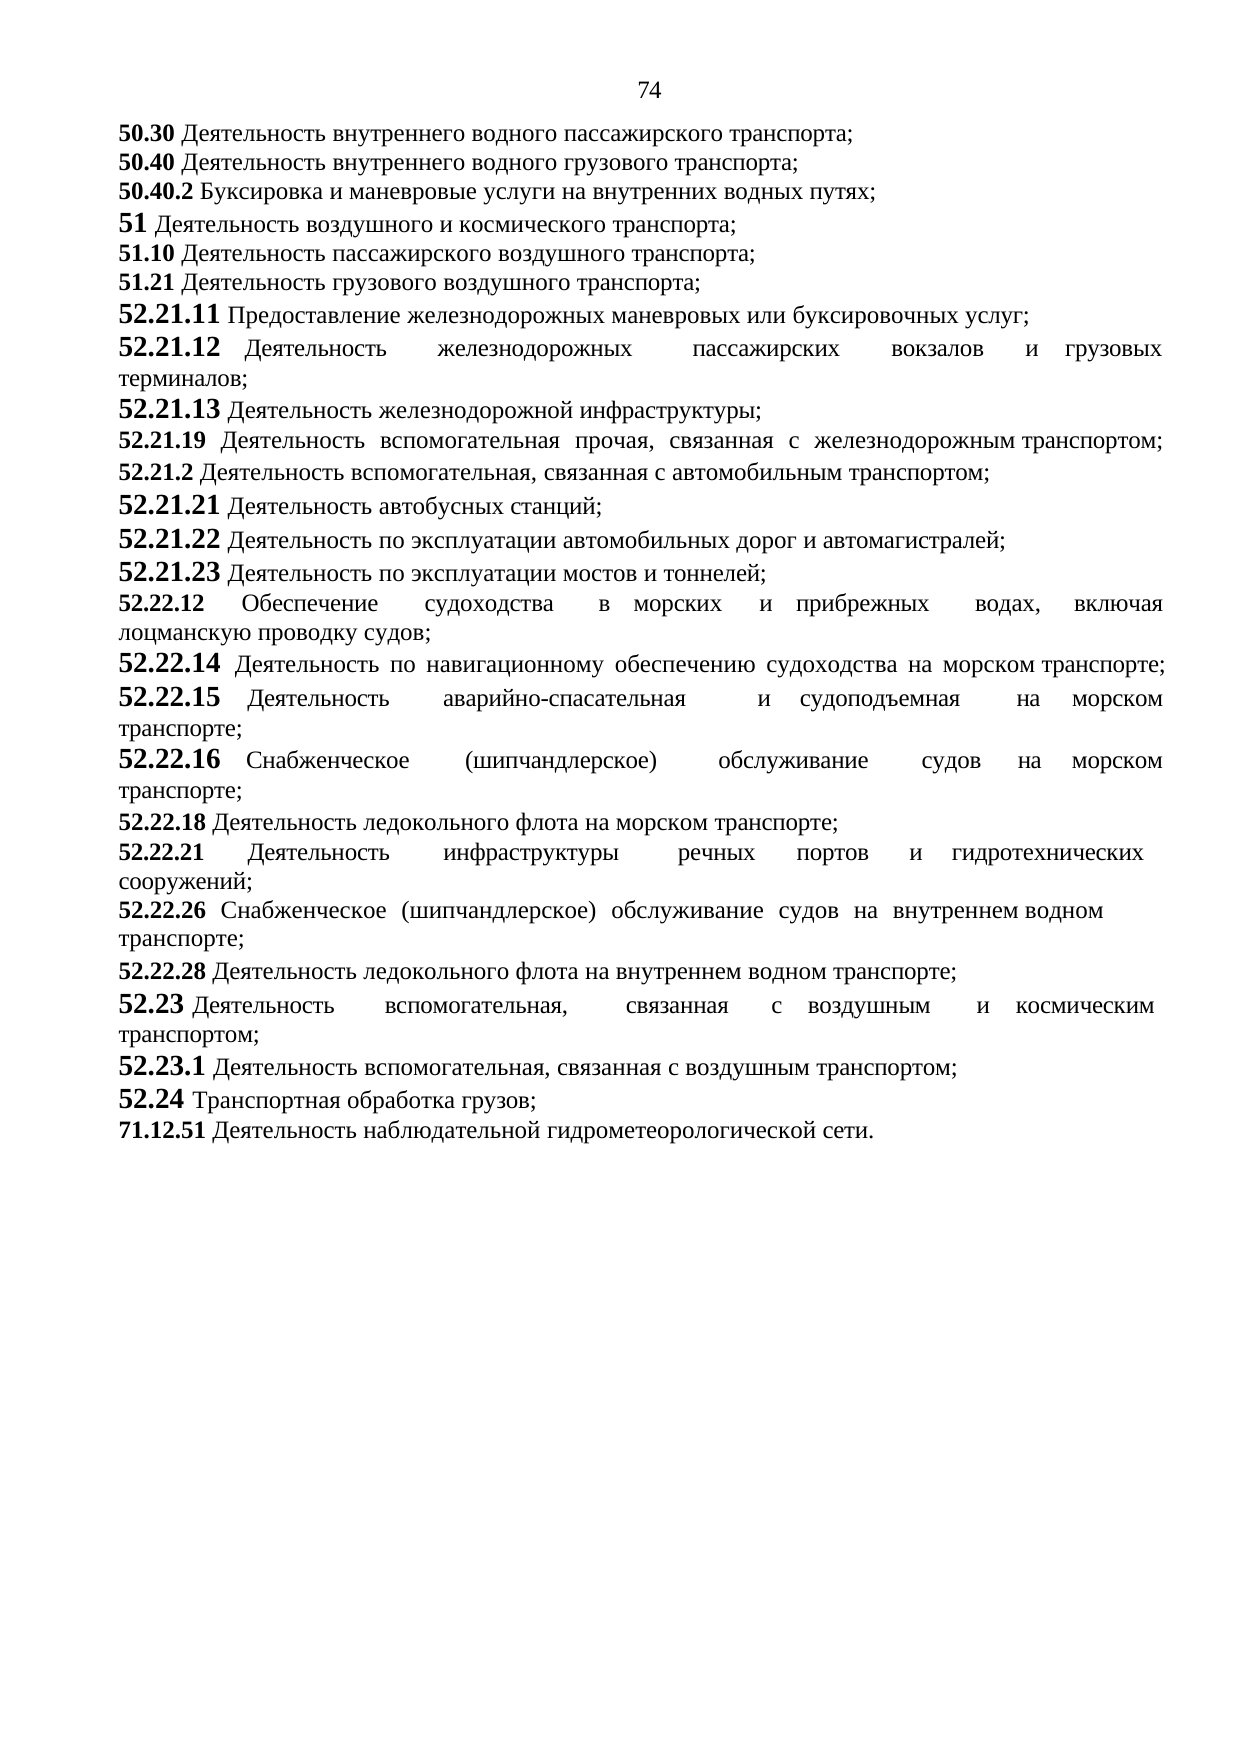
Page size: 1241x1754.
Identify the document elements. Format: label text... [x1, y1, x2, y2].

list Деятельность железнодорожных пассажирских вокзалов и грузовых терминалов; [118, 329, 1181, 392]
text 50.30 Деятельность внутреннего водного пассажирского транспорта; [118, 118, 1196, 147]
text 71.12.51 Деятельность наблюдательной гидрометеорологической сети. [118, 1115, 1196, 1144]
list Деятельность автобусных станций; [118, 487, 1196, 521]
list Транспортная обработка грузов; [118, 1082, 1196, 1115]
list Деятельность воздушного и космического транспорта; [118, 205, 1196, 238]
text 52.21.2 Деятельность вспомогательная, связанная с автомобильным транспортом; [118, 454, 1196, 487]
text 52.22.26 Снабженческое (шипчандлерское) обслуживание судов на внутреннем водном транспорте; [118, 895, 1180, 952]
list Деятельность вспомогательная, связанная с воздушным и космическим транспортом; [118, 986, 1181, 1048]
list Деятельность аварийно-спасательная и судоподъемная на морском транспорте; [118, 679, 1180, 741]
text 51.10 Деятельность пассажирского воздушного транспорта; [118, 238, 1196, 267]
list Деятельность железнодорожной инфраструктуры; [118, 392, 1196, 425]
text 52.22.18 Деятельность ледокольного флота на морском транспорте; [118, 804, 1196, 837]
text 50.40.2 Буксировка и маневровые услуги на внутренних водных путях; [118, 176, 1196, 205]
list Деятельность по эксплуатации автомобильных дорог и автомагистралей; [118, 521, 1196, 554]
text 52.22.21 Деятельность инфраструктуры речных портов и гидротехнических сооружений; [118, 837, 1181, 895]
list Деятельность по навигационному обеспечению судоходства на морском транспорте; [118, 646, 1181, 679]
text 52.22.12 Обеспечение судоходства в морских и прибрежных водах, включая лоцманскую проводку судов; [118, 588, 1180, 646]
list Деятельность вспомогательная, связанная с воздушным транспортом; [118, 1048, 1196, 1082]
text 52.22.28 Деятельность ледокольного флота на внутреннем водном транспорте; [118, 952, 1196, 986]
list Снабженческое (шипчандлерское) обслуживание судов на морском транспорте; [118, 741, 1180, 804]
text 50.40 Деятельность внутреннего водного грузового транспорта; [118, 147, 1196, 176]
list Деятельность по эксплуатации мостов и тоннелей; [118, 554, 1196, 588]
text 52.21.19 Деятельность вспомогательная прочая, связанная с железнодорожным транспортом; [118, 425, 1180, 454]
text 51.21 Деятельность грузового воздушного транспорта; [118, 267, 1196, 296]
list Предоставление железнодорожных маневровых или буксировочных услуг; [118, 296, 1196, 329]
